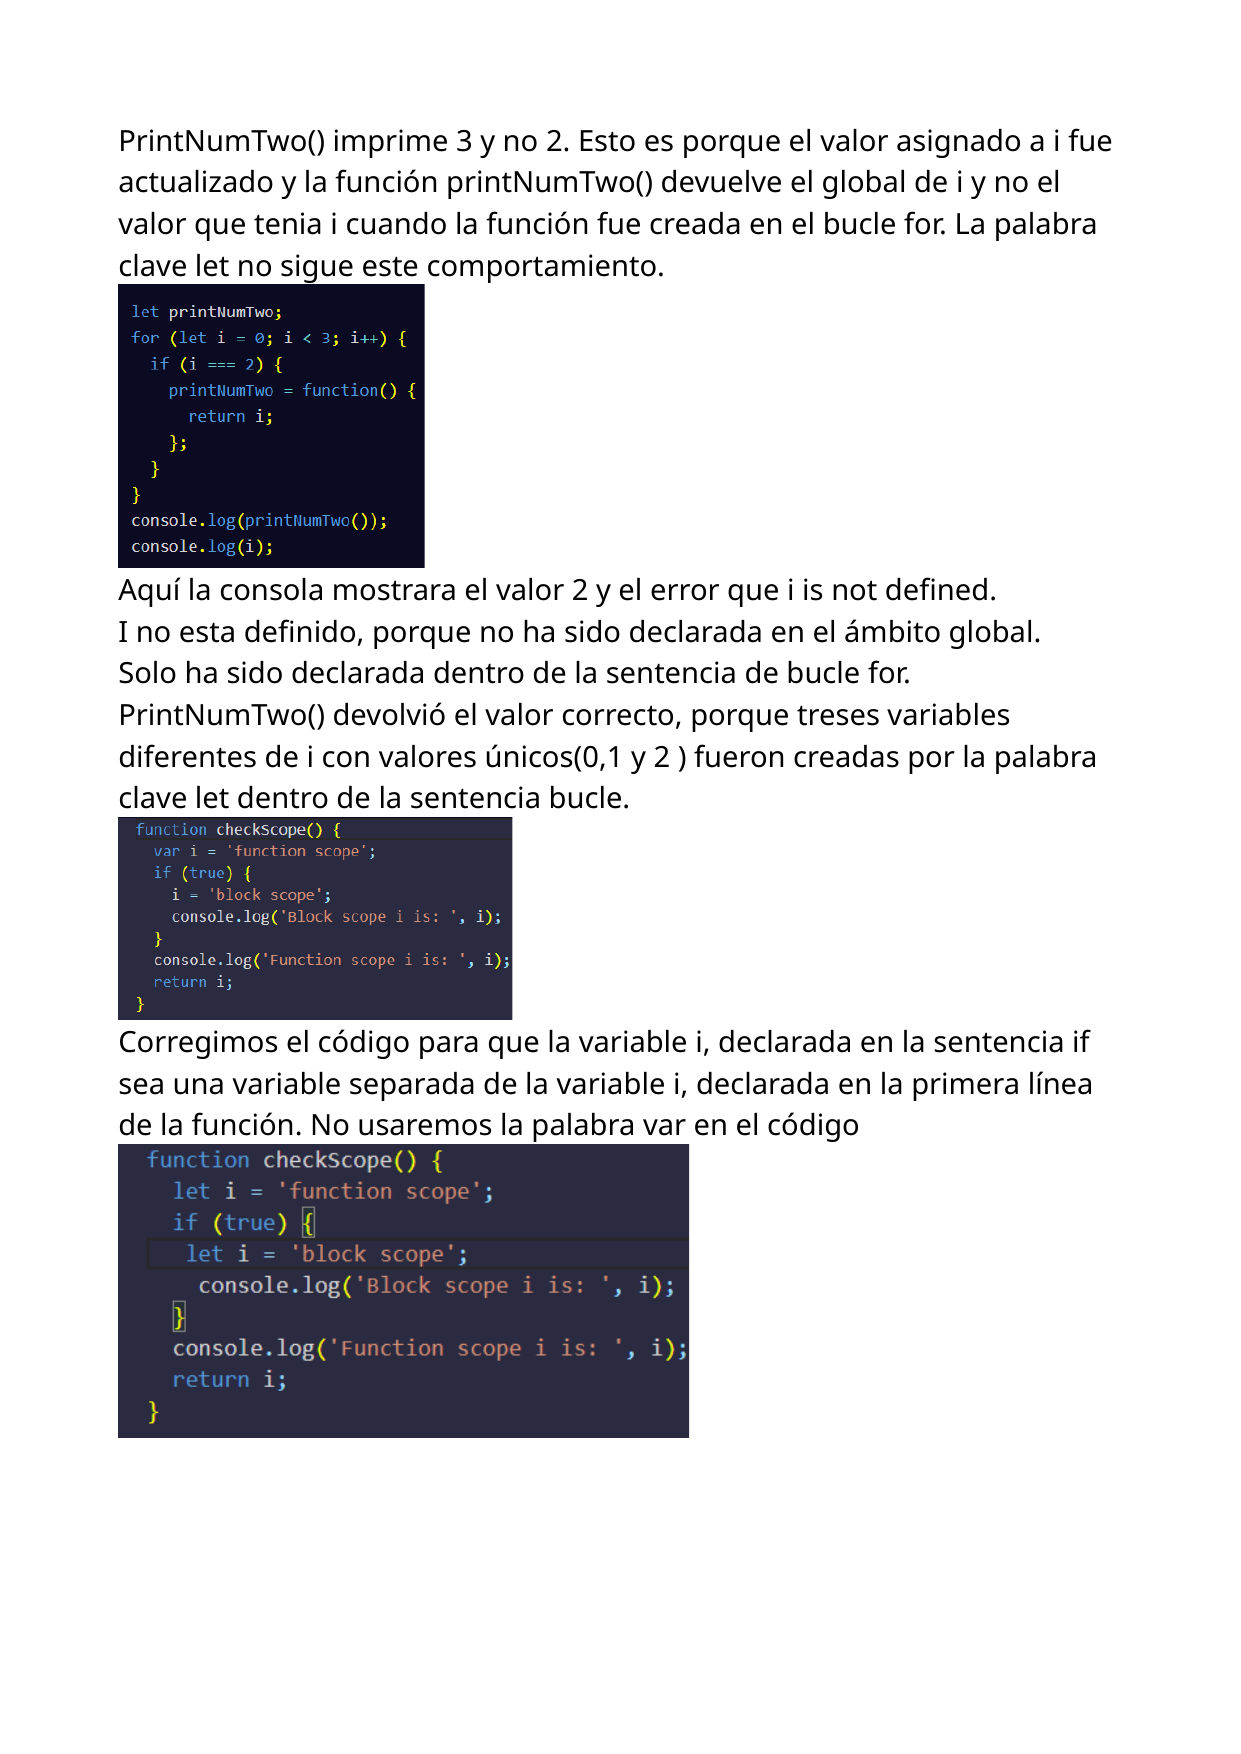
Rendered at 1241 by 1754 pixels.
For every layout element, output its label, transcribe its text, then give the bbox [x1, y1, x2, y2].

text Aquí la consola mostrara el valor 2 y el error que i is not defined. [118, 567, 1122, 609]
text I no esta definido, porque no ha sido declarada en el ámbito global. [118, 609, 1122, 651]
text Solo ha sido declarada dentro de la sentencia de bucle for. PrintNumTwo() devolvió el valor correcto, porque treses variables diferentes de i con valores únicos(0,1 y 2 ) fueron creadas por la palabra clave let dentro de la sentencia bucle. [118, 651, 1122, 817]
text Corregimos el código para que la variable i, declarada en la sentencia if sea una variable separada de la variable i, declarada en la primera línea de la función. No usaremos la palabra var en el código [118, 1019, 1122, 1144]
text PrintNumTwo() imprime 3 y no 2. Esto es porque el valor asignado a i fue actualizado y la función printNumTwo() devuelve el global de i y no el valor que tenia i cuando la función fue creada en el bucle for. La palabra clave let no sigue este comportamiento. [118, 118, 1122, 285]
